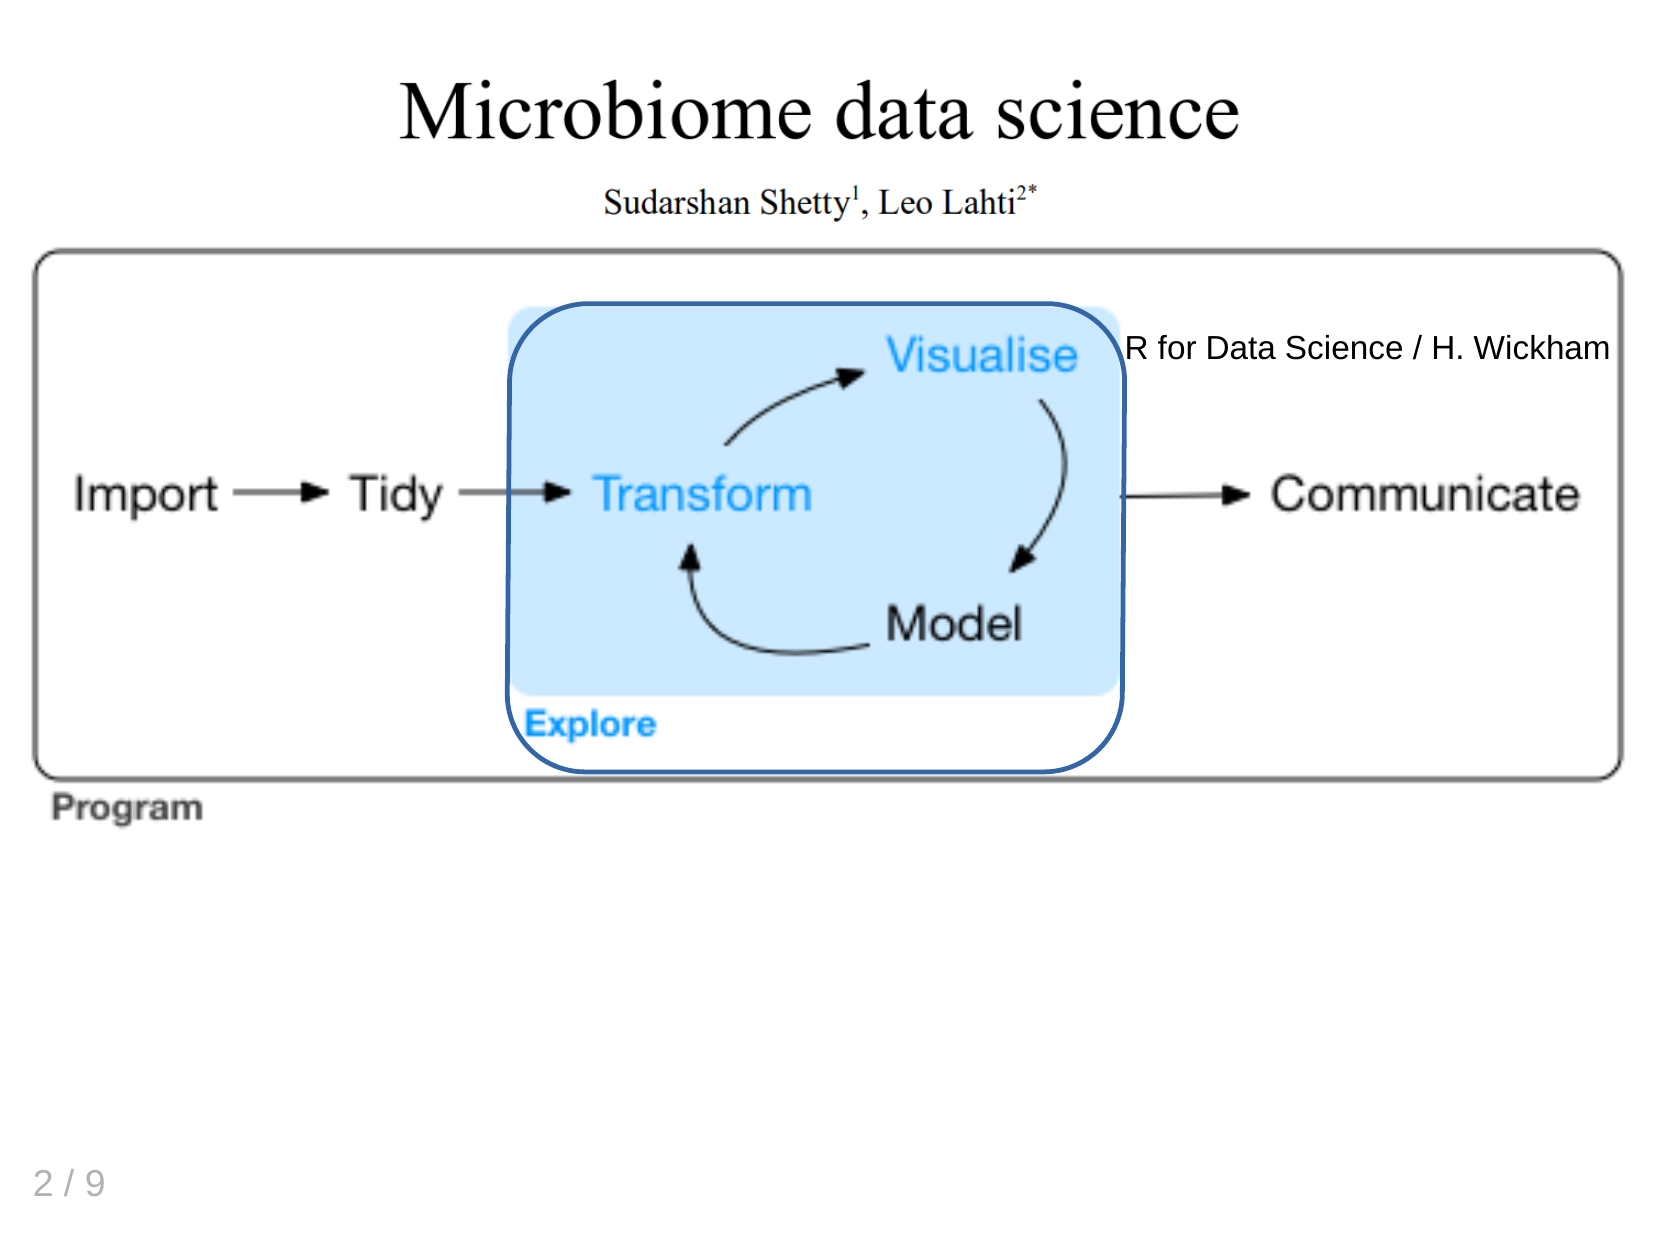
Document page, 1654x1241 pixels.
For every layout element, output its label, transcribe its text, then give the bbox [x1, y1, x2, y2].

text_box <number> / 9 [18, 1155, 313, 1215]
picture [377, 46, 1262, 238]
text_box [507, 303, 1125, 772]
text_box R for Data Science / H. Wickham [1109, 322, 1640, 383]
picture [30, 246, 1628, 833]
